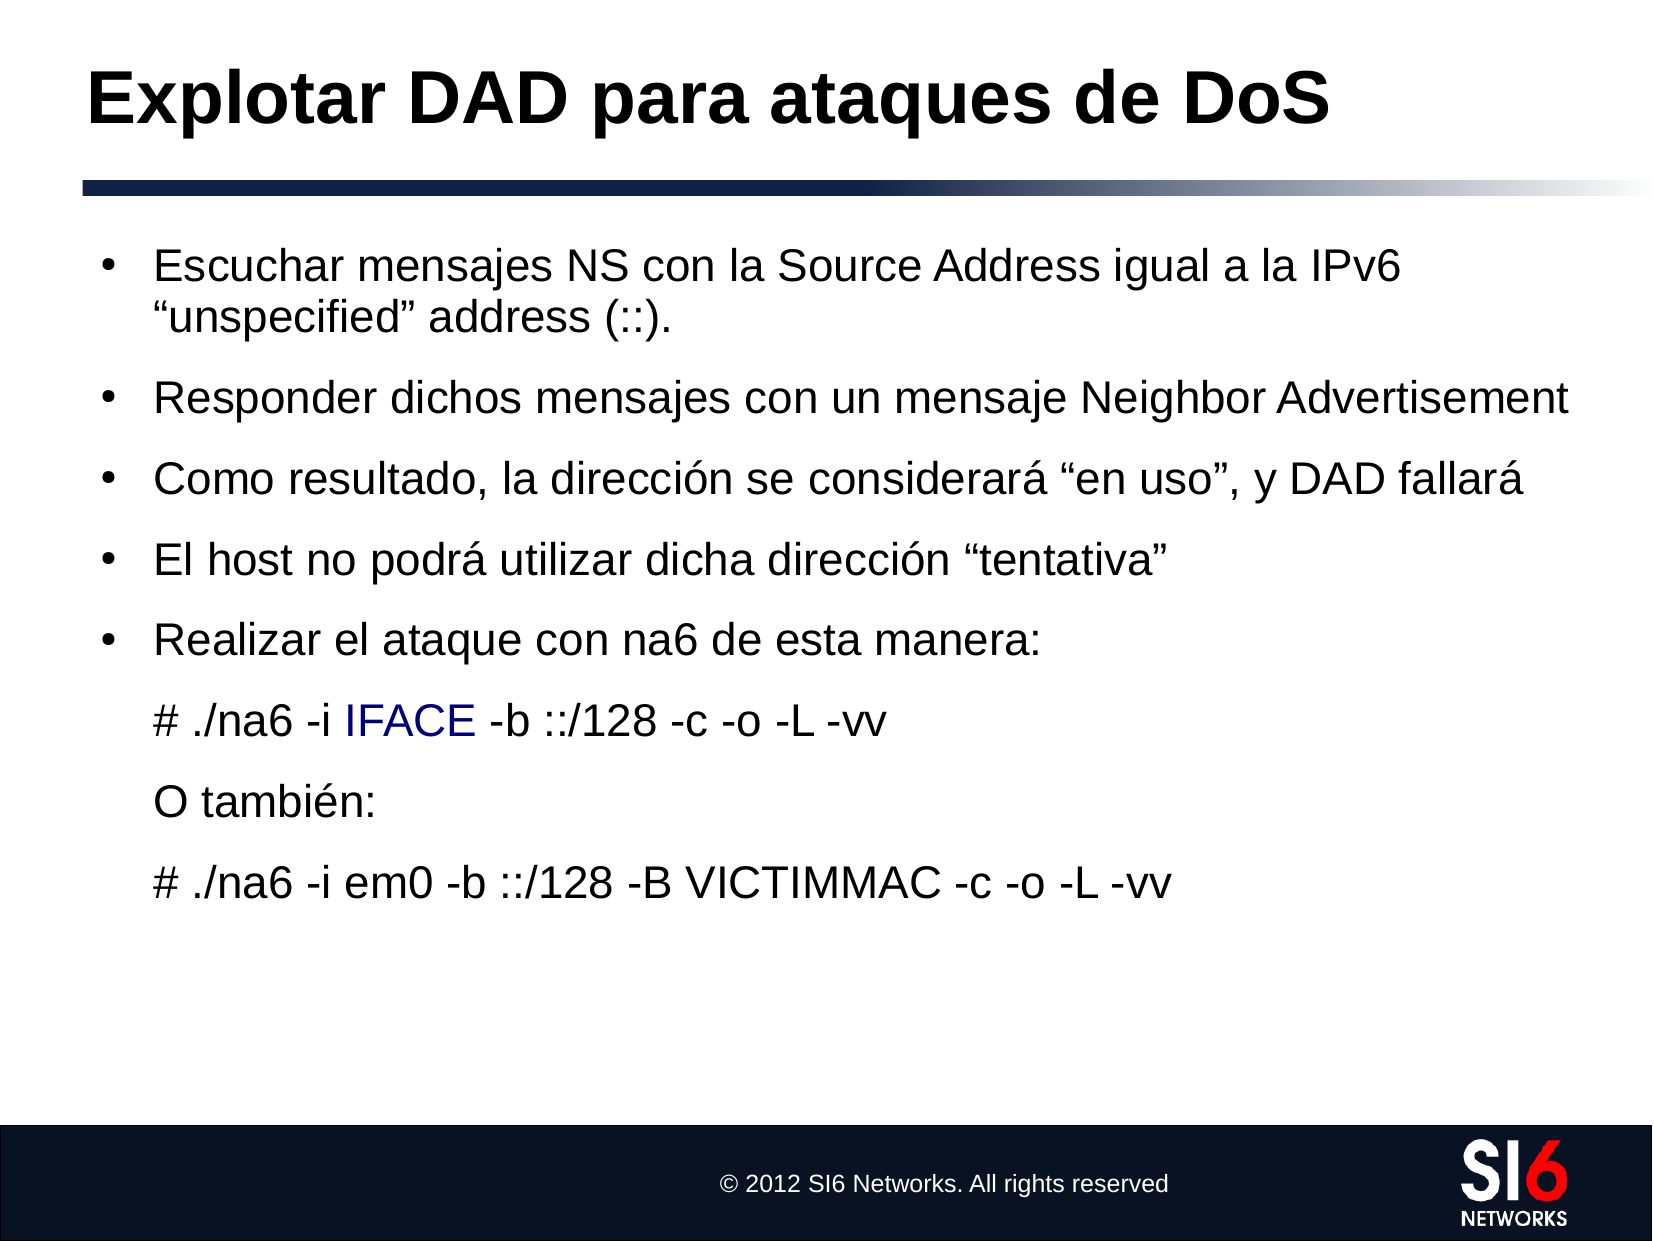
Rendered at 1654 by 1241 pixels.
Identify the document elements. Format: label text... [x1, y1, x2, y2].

picture [1461, 1139, 1567, 1226]
title Explotar DAD para ataques de DoS [86, 30, 1576, 166]
list Escuchar mensajes NS con la Source Address igual a la IPv6 “unspecified” address (::). Responder dichos mensajes con un mensaje Neighbor Advertisement Como resultado, la dirección se considerará “en uso”, y DAD fallará El host no podrá utilizar dicha dirección “tentativa” Realizar el ataque con na6 de esta manera: # ./na6 -i IFACE -b ::/128 -c -o -L -vv O también: # ./na6 -i em0 -b ::/128 -B VICTIMMAC -c -o -L -vv [82, 240, 1571, 1059]
